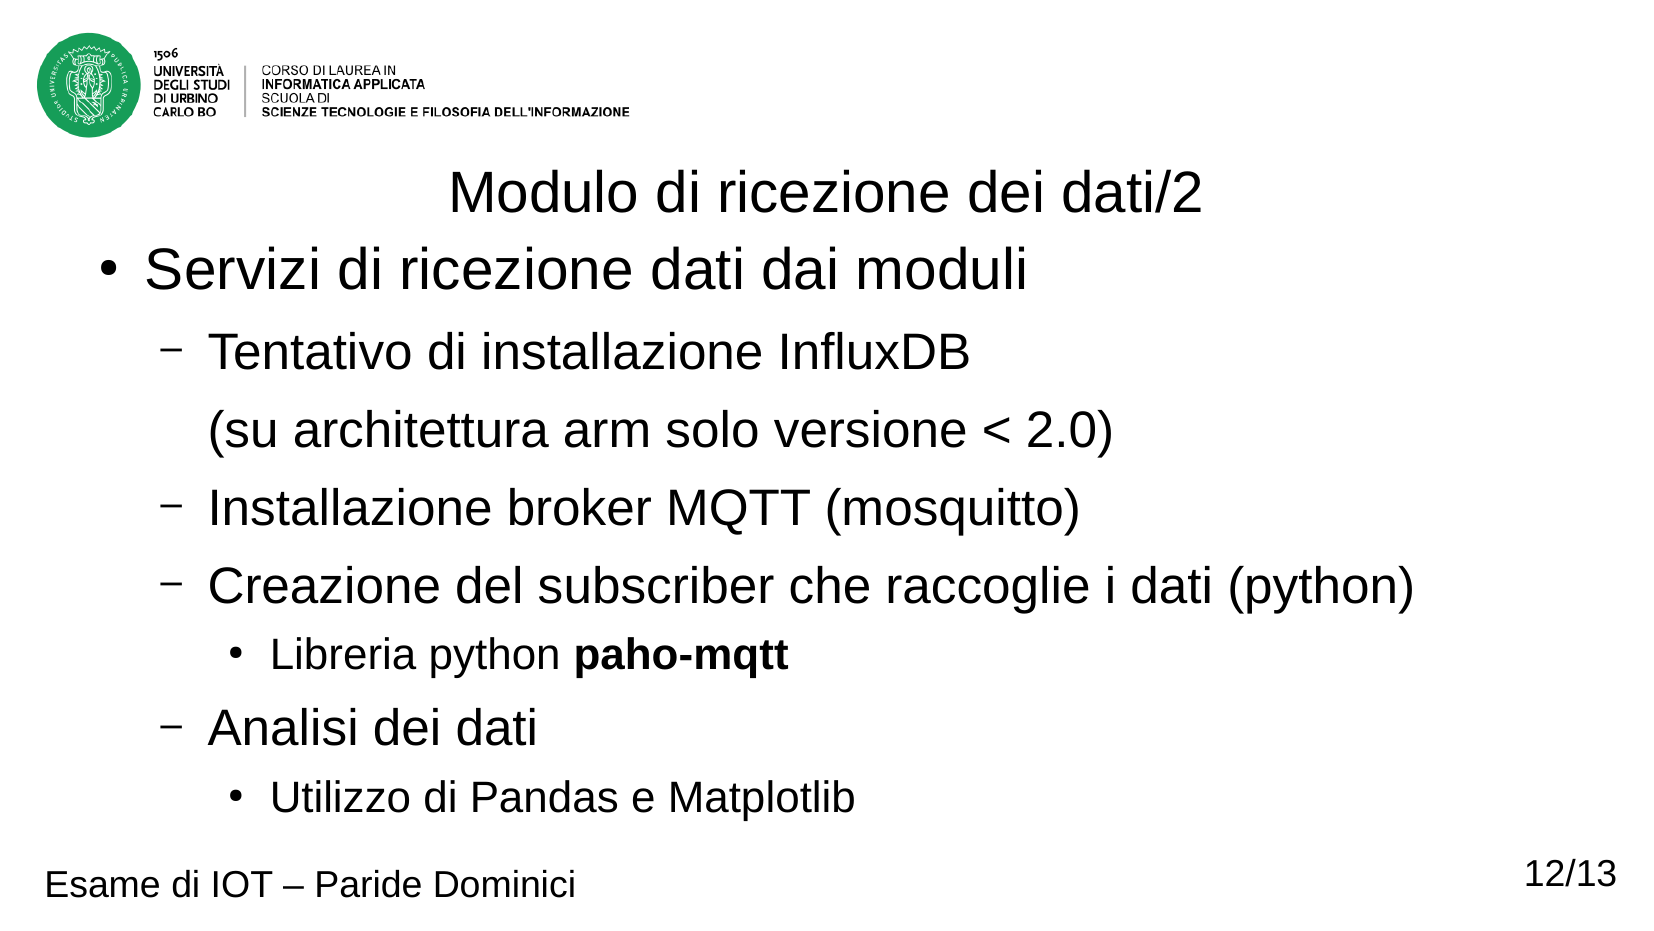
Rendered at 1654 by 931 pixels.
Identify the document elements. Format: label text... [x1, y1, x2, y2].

title Modulo di ricezione dei dati/2 [82, 147, 1571, 236]
picture [25, 29, 650, 140]
text_box <numero>/13 [1387, 845, 1625, 916]
list Servizi di ricezione dati dai moduli Tentativo di installazione InfluxDB (su architettura arm solo versione < 2.0) Installazione broker MQTT (mosquitto) Creazione del subscriber che raccoglie i dati (python) Libreria python paho-mqtt Analisi dei dati Utilizzo di Pandas e Matplotlib [82, 236, 1571, 827]
text_box Esame di IOT – Paride Dominici [29, 856, 680, 914]
